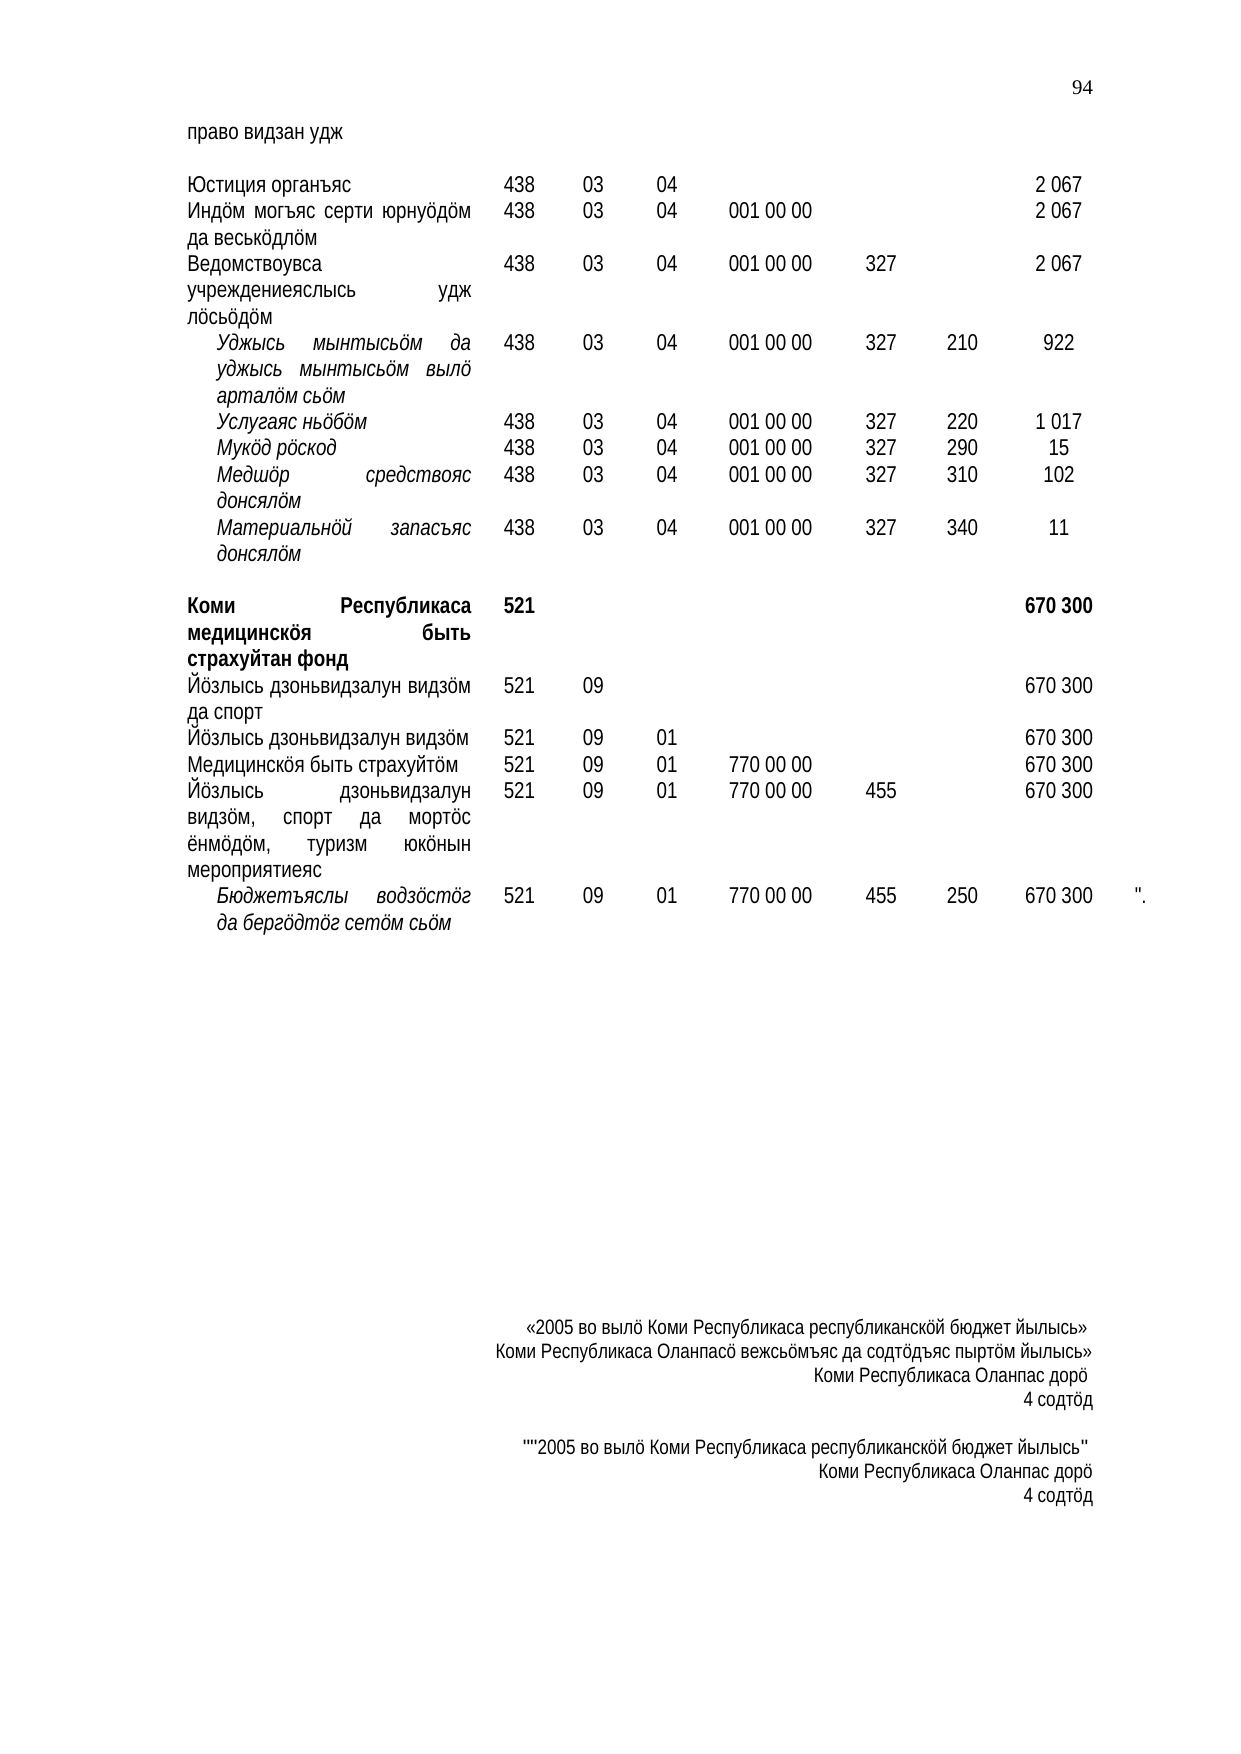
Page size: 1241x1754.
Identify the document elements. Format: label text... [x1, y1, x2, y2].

table_cell Йöзлысь дзоньвидзалун видзöм [176, 724, 482, 751]
table_cell [1118, 118, 1163, 144]
text «2005 во вылö Коми Республикаса республиканскöй бюджет йылысь» [187, 1315, 1093, 1339]
table_cell [925, 145, 999, 171]
table_cell [630, 672, 704, 724]
table_cell 340 [925, 514, 999, 566]
table_cell ". [1118, 883, 1163, 935]
table_cell 521 [482, 751, 556, 777]
table_cell 04 [630, 514, 704, 566]
table_cell [925, 118, 999, 144]
table_cell [1118, 145, 1163, 171]
table_cell [925, 250, 999, 329]
table_cell Услугаяс ньöбöм [176, 408, 482, 434]
table_cell 521 [482, 883, 556, 935]
table_cell 09 [556, 883, 630, 935]
table_cell [925, 672, 999, 724]
table_cell 01 [630, 883, 704, 935]
table_cell 521 [482, 777, 556, 882]
table_cell 290 [925, 434, 999, 461]
table_cell 09 [556, 751, 630, 777]
table_cell Юстиция органъяс [176, 171, 482, 197]
table_cell 11 [999, 514, 1118, 566]
table_cell [837, 171, 925, 197]
table_cell 001 00 00 [704, 434, 837, 461]
table_cell [999, 566, 1118, 592]
table_cell 01 [630, 777, 704, 882]
table_cell 220 [925, 408, 999, 434]
table_cell 438 [482, 408, 556, 434]
table_cell 922 [999, 329, 1118, 408]
table_cell [482, 145, 556, 171]
table_cell 521 [482, 724, 556, 751]
table_cell [1118, 566, 1163, 592]
table_cell 521 [482, 593, 556, 672]
table_cell [1118, 434, 1163, 461]
table_cell [704, 566, 837, 592]
table_cell 250 [925, 883, 999, 935]
table_cell [1118, 250, 1163, 329]
table_cell [630, 593, 704, 672]
table_cell Индöм могъяс серти юрнуöдöм да веськöдлöм [176, 197, 482, 250]
table_cell 327 [837, 434, 925, 461]
table_cell 310 [925, 461, 999, 513]
table_cell 04 [630, 329, 704, 408]
table_cell 102 [999, 461, 1118, 513]
text ""2005 во вылö Коми Республикаса республиканскöй бюджет йылысь" [187, 1435, 1093, 1459]
table_cell 04 [630, 461, 704, 513]
table_cell право видзан удж [176, 118, 482, 144]
table_cell 03 [556, 329, 630, 408]
table_cell [837, 724, 925, 751]
table_cell [925, 566, 999, 592]
table_cell [837, 118, 925, 144]
table_cell [1118, 751, 1163, 777]
table_cell 03 [556, 514, 630, 566]
table_cell [1118, 329, 1163, 408]
table_cell 03 [556, 250, 630, 329]
table_cell Ведомствоувса учреждениеяслысь удж лöсьöдöм [176, 250, 482, 329]
table_cell [837, 566, 925, 592]
table_cell [1118, 672, 1163, 724]
table_cell [925, 593, 999, 672]
table_cell [482, 566, 556, 592]
table_cell [704, 724, 837, 751]
table_cell 01 [630, 751, 704, 777]
table_cell 327 [837, 461, 925, 513]
table_cell [1118, 724, 1163, 751]
table_cell [837, 145, 925, 171]
table_cell 04 [630, 250, 704, 329]
table_cell [704, 145, 837, 171]
table_cell [1118, 197, 1163, 250]
table_cell Мукöд рöскод [176, 434, 482, 461]
table_cell [1118, 777, 1163, 882]
table_cell 001 00 00 [704, 461, 837, 513]
table_cell 521 [482, 672, 556, 724]
text Коми Республикаса Оланпас дорö [187, 1363, 1093, 1387]
table_cell [837, 197, 925, 250]
table_cell 438 [482, 197, 556, 250]
table_cell 438 [482, 171, 556, 197]
table_cell 327 [837, 329, 925, 408]
table_cell Йöзлысь дзоньвидзалун видзöм да спорт [176, 672, 482, 724]
table_cell [999, 118, 1118, 144]
table_cell 770 00 00 [704, 883, 837, 935]
table_cell [925, 751, 999, 777]
table_cell 2 067 [999, 250, 1118, 329]
table_cell 2 067 [999, 171, 1118, 197]
table_cell [482, 118, 556, 144]
table_cell [925, 724, 999, 751]
text Коми Республикаса Оланпасö вежсьöмъяс да содтöдъяс пыртöм йылысь» [187, 1339, 1093, 1363]
table_cell [630, 118, 704, 144]
table_cell [925, 171, 999, 197]
text 4 содтöд [187, 1387, 1093, 1411]
table_cell Бюджетъяслы водзöстöг да бергöдтöг сетöм сьöм [176, 883, 482, 935]
table_cell 09 [556, 724, 630, 751]
table_cell [704, 118, 837, 144]
table_cell 09 [556, 777, 630, 882]
table_cell 03 [556, 171, 630, 197]
table_cell [1118, 408, 1163, 434]
table_cell 001 00 00 [704, 514, 837, 566]
table_cell [704, 593, 837, 672]
table_cell 03 [556, 461, 630, 513]
table_cell 455 [837, 777, 925, 882]
table_cell 2 067 [999, 197, 1118, 250]
table_cell [1118, 593, 1163, 672]
table_cell Йöзлысь дзоньвидзалун видзöм, спорт да мортöс ёнмöдöм, туризм юкöнын мероприятиеяс [176, 777, 482, 882]
table_cell [925, 197, 999, 250]
table_cell Уджысь мынтысьöм да уджысь мынтысьöм вылö арталöм сьöм [176, 329, 482, 408]
table_cell 438 [482, 250, 556, 329]
table_cell 670 300 [999, 751, 1118, 777]
table_cell [556, 593, 630, 672]
table_cell [630, 145, 704, 171]
table_cell 438 [482, 514, 556, 566]
table_cell 770 00 00 [704, 751, 837, 777]
table_cell [556, 566, 630, 592]
table_cell 327 [837, 250, 925, 329]
table_cell [704, 672, 837, 724]
table_cell [556, 145, 630, 171]
table_cell 001 00 00 [704, 408, 837, 434]
table_cell 04 [630, 408, 704, 434]
table_cell Медшöр средствояс донсялöм [176, 461, 482, 513]
table_cell [1118, 461, 1163, 513]
table_cell [837, 593, 925, 672]
table_cell 327 [837, 514, 925, 566]
text Коми Республикаса Оланпас дорö [187, 1459, 1093, 1483]
table_cell 15 [999, 434, 1118, 461]
table_cell [1118, 514, 1163, 566]
table_cell 001 00 00 [704, 329, 837, 408]
table_cell 670 300 [999, 672, 1118, 724]
table_cell 01 [630, 724, 704, 751]
table_cell 670 300 [999, 724, 1118, 751]
table_cell [556, 118, 630, 144]
table_cell 04 [630, 197, 704, 250]
text 4 содтöд [187, 1483, 1093, 1507]
table_cell 1 017 [999, 408, 1118, 434]
table_cell 001 00 00 [704, 197, 837, 250]
table_cell 670 300 [999, 777, 1118, 882]
table_cell 455 [837, 883, 925, 935]
table_cell 438 [482, 461, 556, 513]
table_cell 001 00 00 [704, 250, 837, 329]
table_cell 670 300 [999, 883, 1118, 935]
table_cell [176, 566, 482, 592]
table_cell 210 [925, 329, 999, 408]
table_cell [999, 145, 1118, 171]
table_cell 04 [630, 434, 704, 461]
table_cell 670 300 [999, 593, 1118, 672]
table_cell 09 [556, 672, 630, 724]
table_cell 03 [556, 408, 630, 434]
table_cell [1118, 171, 1163, 197]
table_cell 03 [556, 434, 630, 461]
table_cell 770 00 00 [704, 777, 837, 882]
table_cell 438 [482, 434, 556, 461]
table_cell [837, 672, 925, 724]
table_cell [837, 751, 925, 777]
table_cell Медицинскöя быть страхуйтöм [176, 751, 482, 777]
table_cell 03 [556, 197, 630, 250]
table_cell 327 [837, 408, 925, 434]
table_cell [630, 566, 704, 592]
table_cell Коми Республикаса медицинскöя быть страхуйтан фонд [176, 593, 482, 672]
table_cell [925, 777, 999, 882]
table_cell [176, 145, 482, 171]
table_cell [704, 171, 837, 197]
table_cell 04 [630, 171, 704, 197]
table_cell 438 [482, 329, 556, 408]
table_cell Материальнöй запасъяс донсялöм [176, 514, 482, 566]
